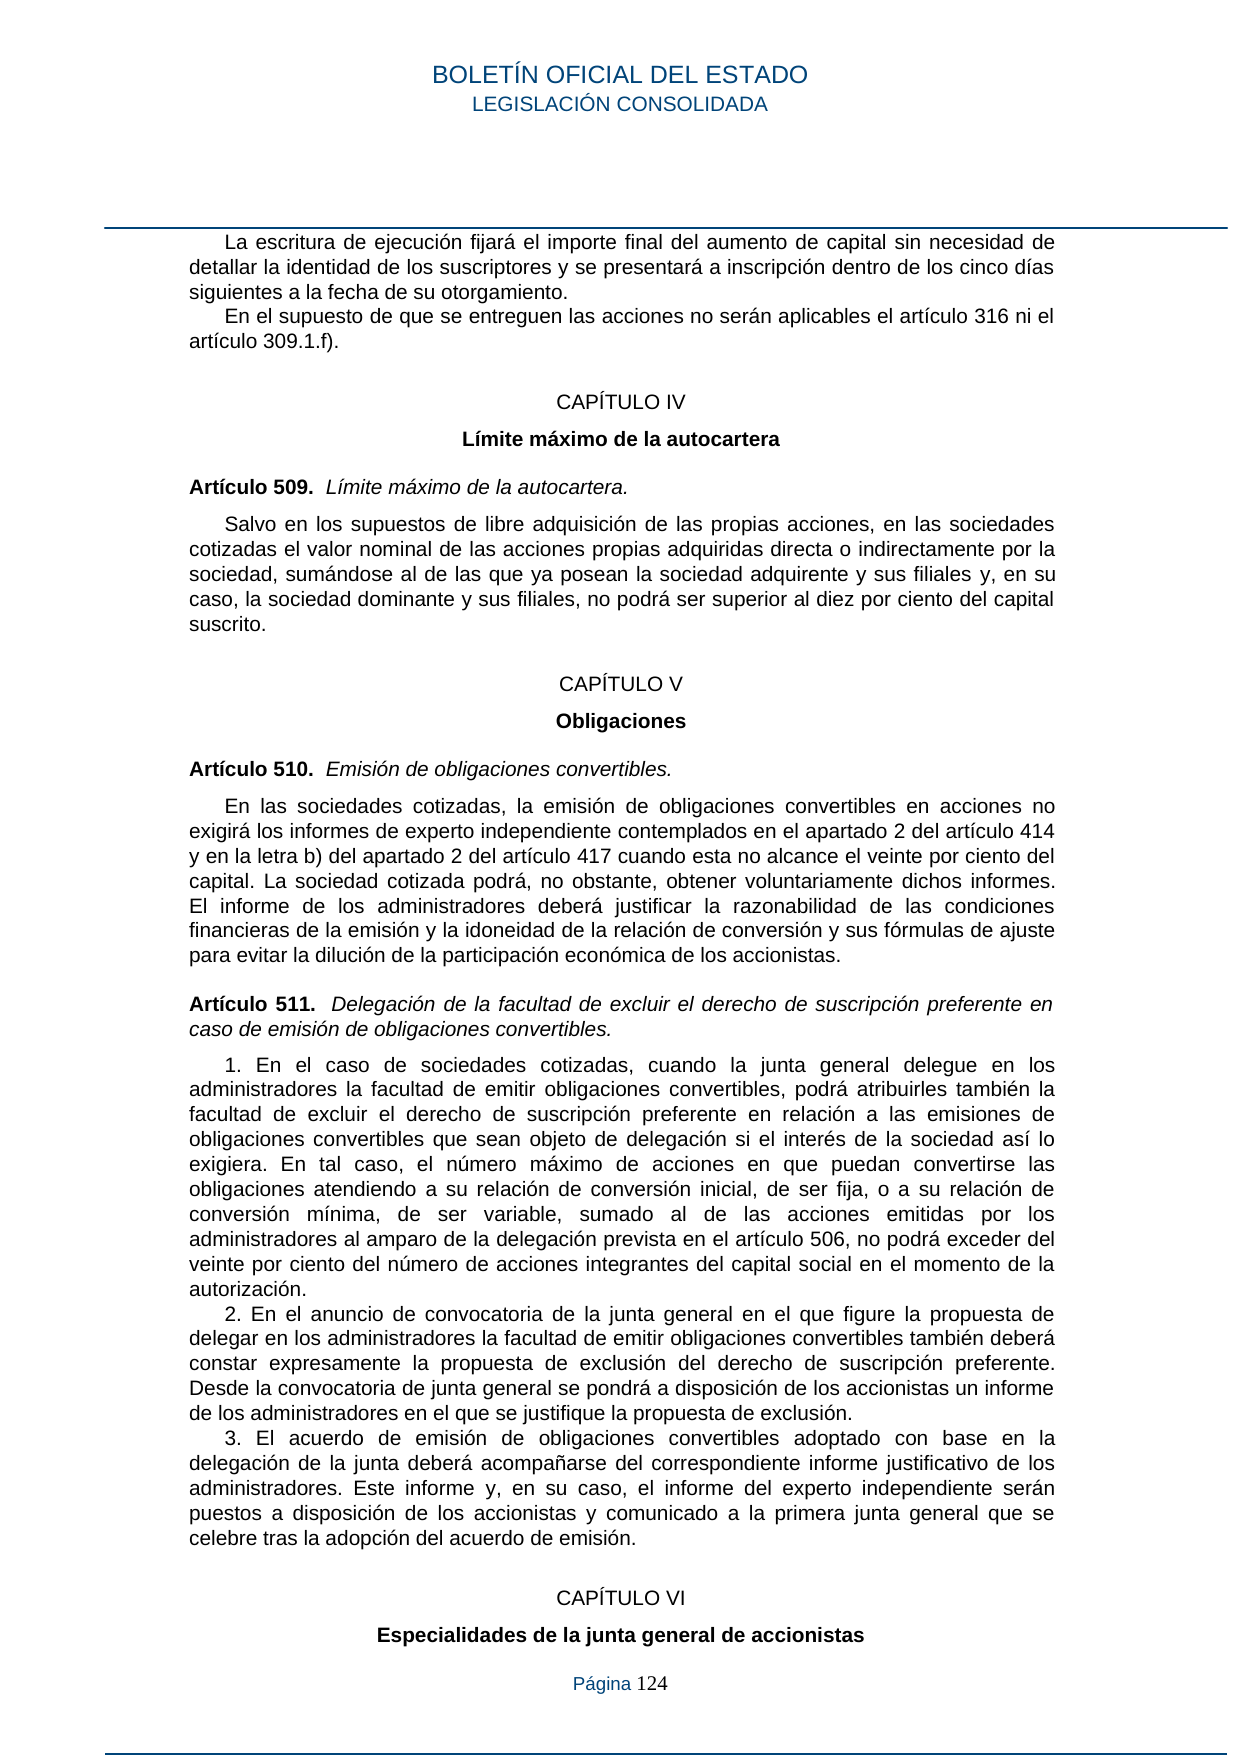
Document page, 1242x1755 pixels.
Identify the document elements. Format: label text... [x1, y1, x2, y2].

text Límite máximo de la autocartera [457, 426, 784, 450]
text Artículo 511. Delegación de la facultad de excluir el derecho de suscripción preferente en caso de emisión de obligaciones convertibles. [189, 992, 1056, 1041]
text CAPÍTULO V [554, 672, 687, 696]
text 2. En el anuncio de convocatoria de la junta general en el que figure la propuesta de delegar en los administradores la facultad de emitir obligaciones convertibles también deberá constar expresamente la propuesta de exclusión del derecho de suscripción preferente. Desde la convocatoria de junta general se pondrá a disposición de los accionistas un informe de los administradores en el que se justifique la propuesta de exclusión. [189, 1301, 1056, 1425]
text 1. En el caso de sociedades cotizadas, cuando la junta general delegue en los administradores la facultad de emitir obligaciones convertibles, podrá atribuirles también la facultad de excluir el derecho de suscripción preferente en relación a las emisiones de obligaciones convertibles que sean objeto de delegación si el interés de la sociedad así lo exigiera. En tal caso, el número máximo de acciones en que puedan convertirse las obligaciones atendiendo a su relación de conversión inicial, de ser fija, o a su relación de conversión mínima, de ser variable, sumado al de las acciones emitidas por los administradores al amparo de la delegación prevista en el artículo 506, no podrá exceder del veinte por ciento del número de acciones integrantes del capital social en el momento de la autorización. [189, 1052, 1056, 1300]
text CAPÍTULO IV [552, 389, 690, 413]
text Especialidades de la junta general de accionistas [372, 1622, 869, 1646]
text Artículo 510. Emisión de obligaciones convertibles. [189, 757, 1196, 781]
text 3. El acuerdo de emisión de obligaciones convertibles adoptado con base en la delegación de la junta deberá acompañarse del correspondiente informe justificativo de los administradores. Este informe y, en su caso, el informe del experto independiente serán puestos a disposición de los accionistas y comunicado a la primera junta general que se celebre tras la adopción del acuerdo de emisión. [189, 1426, 1056, 1549]
text En el supuesto de que se entreguen las acciones no serán aplicables el artículo 316 ni el artículo 309.1.f). [189, 304, 1056, 353]
text La escritura de ejecución fijará el importe final del aumento de capital sin necesidad de detallar la identidad de los suscriptores y se presentará a inscripción dentro de los cinco días siguientes a la fecha de su otorgamiento. [189, 229, 1056, 303]
text CAPÍTULO VI [552, 1586, 690, 1610]
text Artículo 509. Límite máximo de la autocartera. [189, 475, 1196, 499]
text [189, 205, 1056, 227]
text Obligaciones [551, 708, 691, 732]
text En las sociedades cotizadas, la emisión de obligaciones convertibles en acciones no exigirá los informes de experto independiente contemplados en el apartado 2 del artículo 414 y en la letra b) del apartado 2 del artículo 417 cuando esta no alcance el veinte por ciento del capital. La sociedad cotizada podrá, no obstante, obtener voluntariamente dichos informes. El informe de los administradores deberá justificar la razonabilidad de las condiciones financieras de la emisión y la idoneidad de la relación de conversión y sus fórmulas de ajuste para evitar la dilución de la participación económica de los accionistas. [189, 794, 1056, 967]
text Salvo en los supuestos de libre adquisición de las propias acciones, en las sociedades cotizadas el valor nominal de las acciones propias adquiridas directa o indirectamente por la sociedad, sumándose al de las que ya posean la sociedad adquirente y sus filiales y, en su caso, la sociedad dominante y sus filiales, no podrá ser superior al diez por ciento del capital suscrito. [189, 512, 1056, 635]
